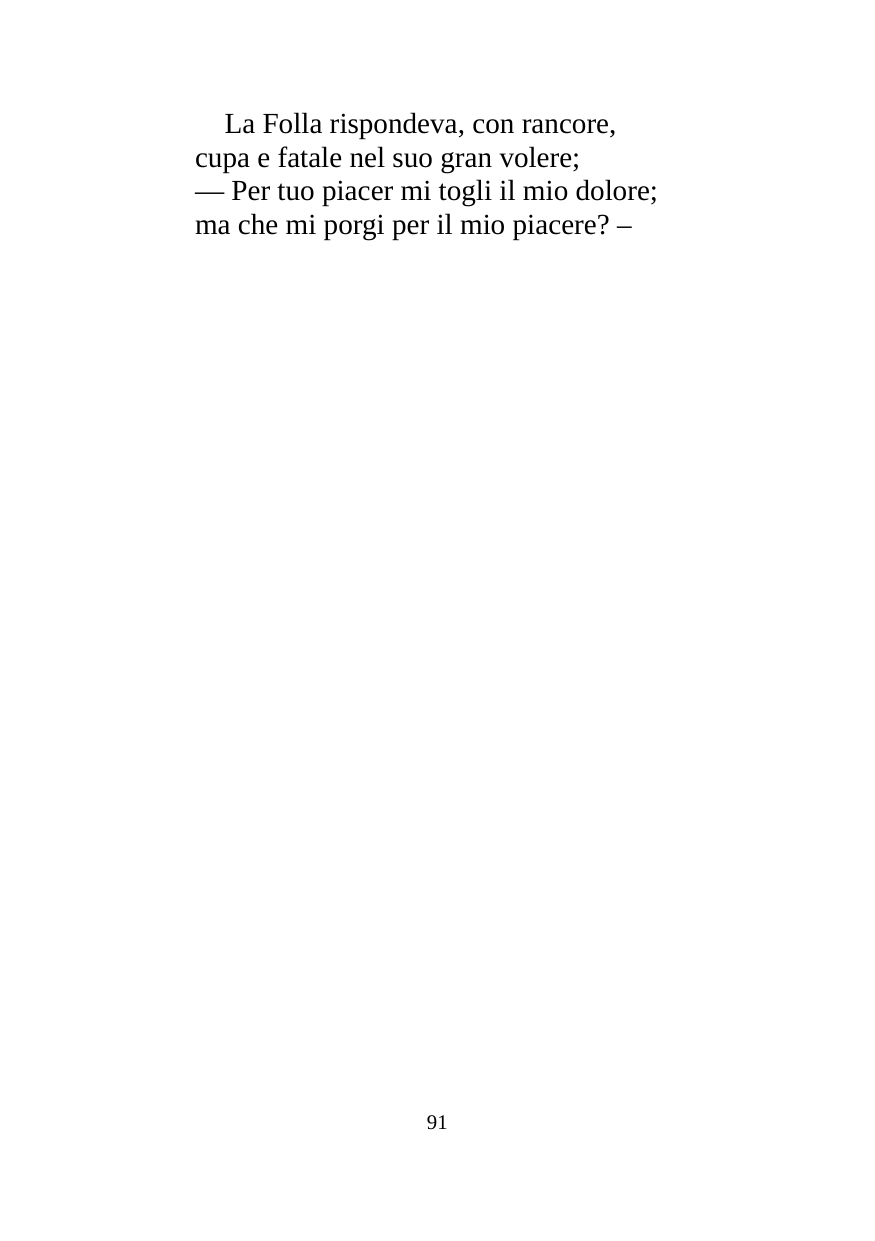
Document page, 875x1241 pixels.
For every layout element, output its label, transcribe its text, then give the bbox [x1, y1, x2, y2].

text La Folla rispondeva, con rancore, cupa e fatale nel suo gran volere; — Per tuo piacer mi togli il mio dolore; ma che mi porgi per il mio piacere? – [195, 106, 768, 240]
